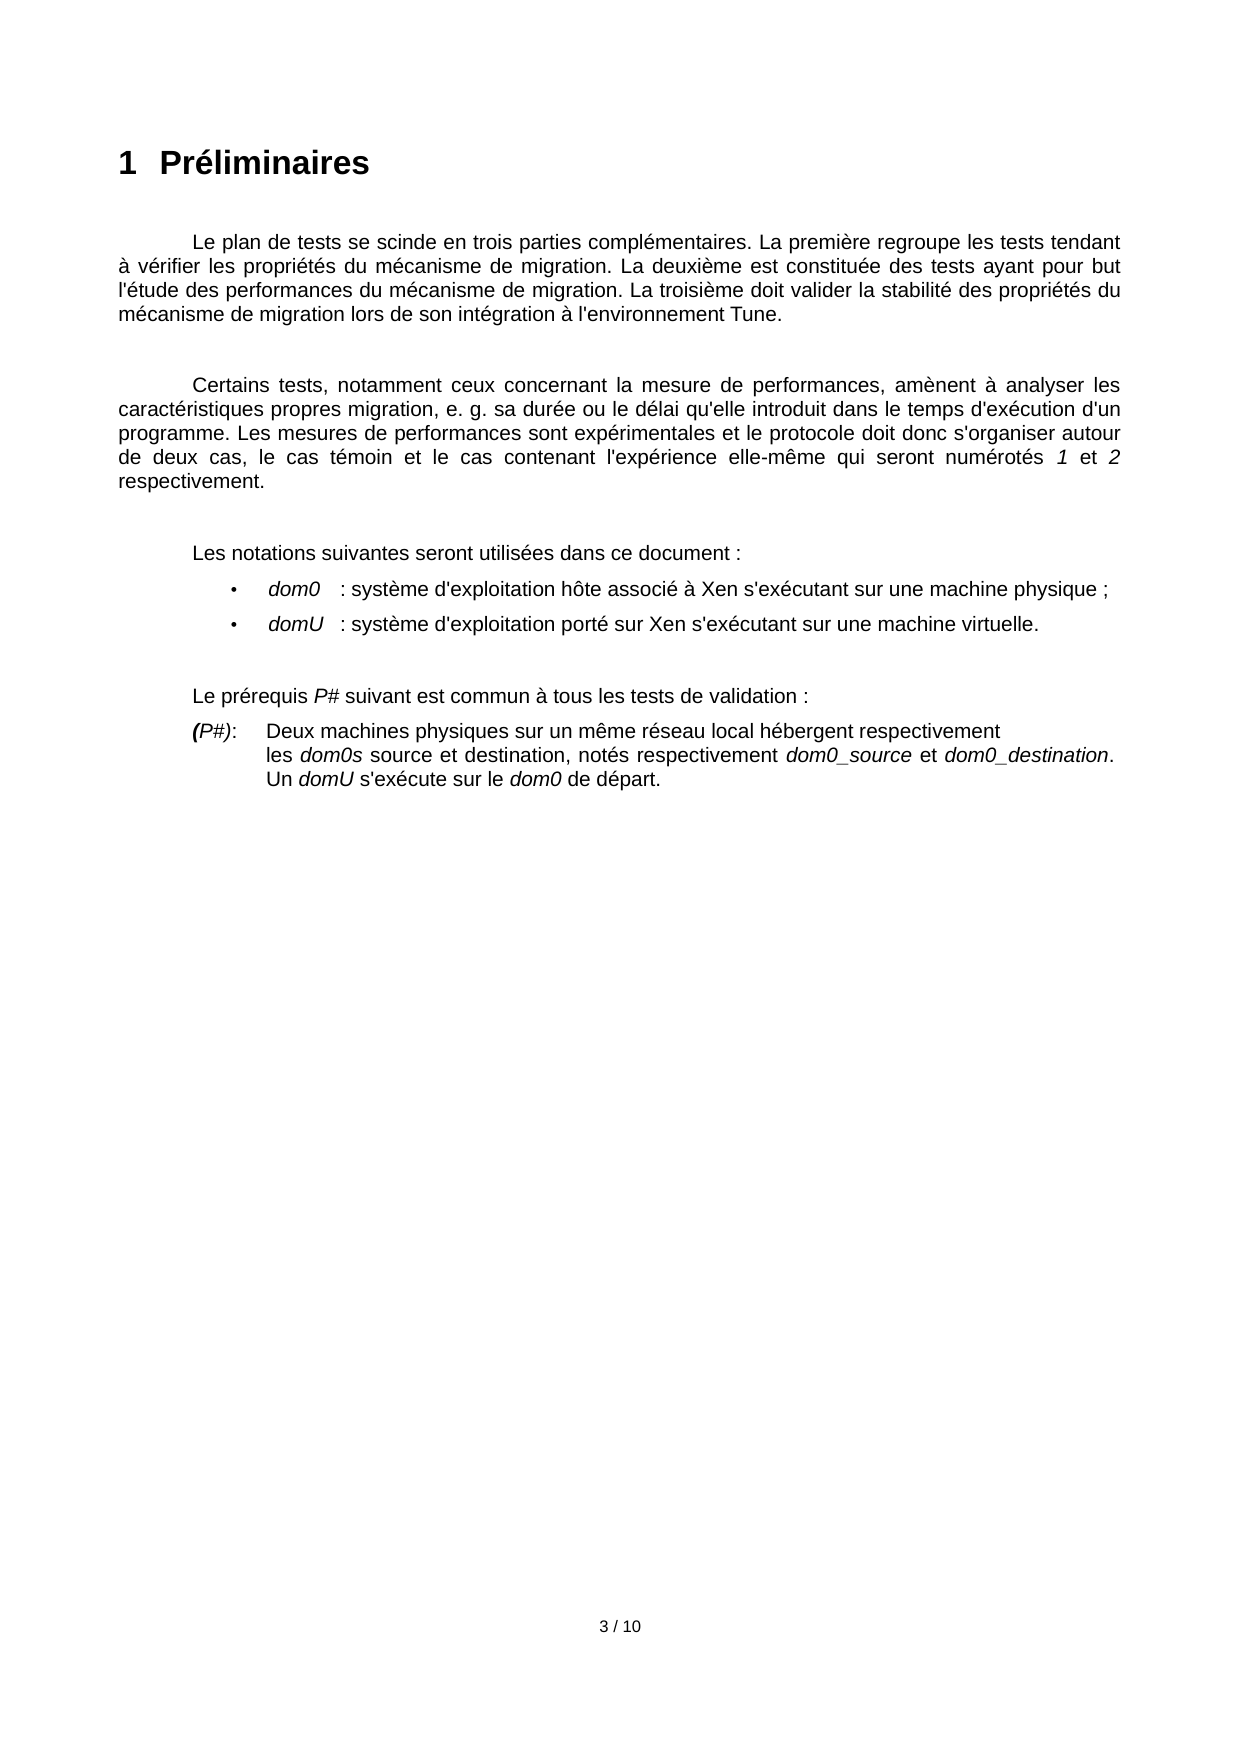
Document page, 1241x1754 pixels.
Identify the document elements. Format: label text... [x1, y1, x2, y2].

text Les notations suivantes seront utilisées dans ce document : [118, 541, 1122, 564]
text Le plan de tests se scinde en trois parties complémentaires. La première regroupe les tests tendant à vérifier les propriétés du mécanisme de migration. La deuxième est constituée des tests ayant pour but l'étude des performances du mécanisme de migration. La troisième doit valider la stabilité des propriétés du mécanisme de migration lors de son intégration à l'environnement Tune. [118, 230, 1122, 326]
list dom0 : système d'exploitation hôte associé à Xen s'exécutant sur une machine physique ; [231, 576, 1122, 600]
text Certains tests, notamment ceux concernant la mesure de performances, amènent à analyser les caractéristiques propres migration, e. g. sa durée ou le délai qu'elle introduit dans le temps d'exécution d'un programme. Les mesures de performances sont expérimentales et le protocole doit donc s'organiser autour de deux cas, le cas témoin et le cas contenant l'expérience elle-même qui seront numérotés 1 et 2 respectivement. [118, 373, 1122, 493]
text Le prérequis P# suivant est commun à tous les tests de validation : [118, 683, 1122, 707]
text (P#): Deux machines physiques sur un même réseau local hébergent respectivement les dom0s source et destination, notés respectivement dom0_source et dom0_destination. Un domU s'exécute sur le dom0 de départ. [118, 719, 1122, 791]
subtitle Préliminaires [118, 143, 1122, 182]
list domU : système d'exploitation porté sur Xen s'exécutant sur une machine virtuelle. [231, 612, 1122, 636]
